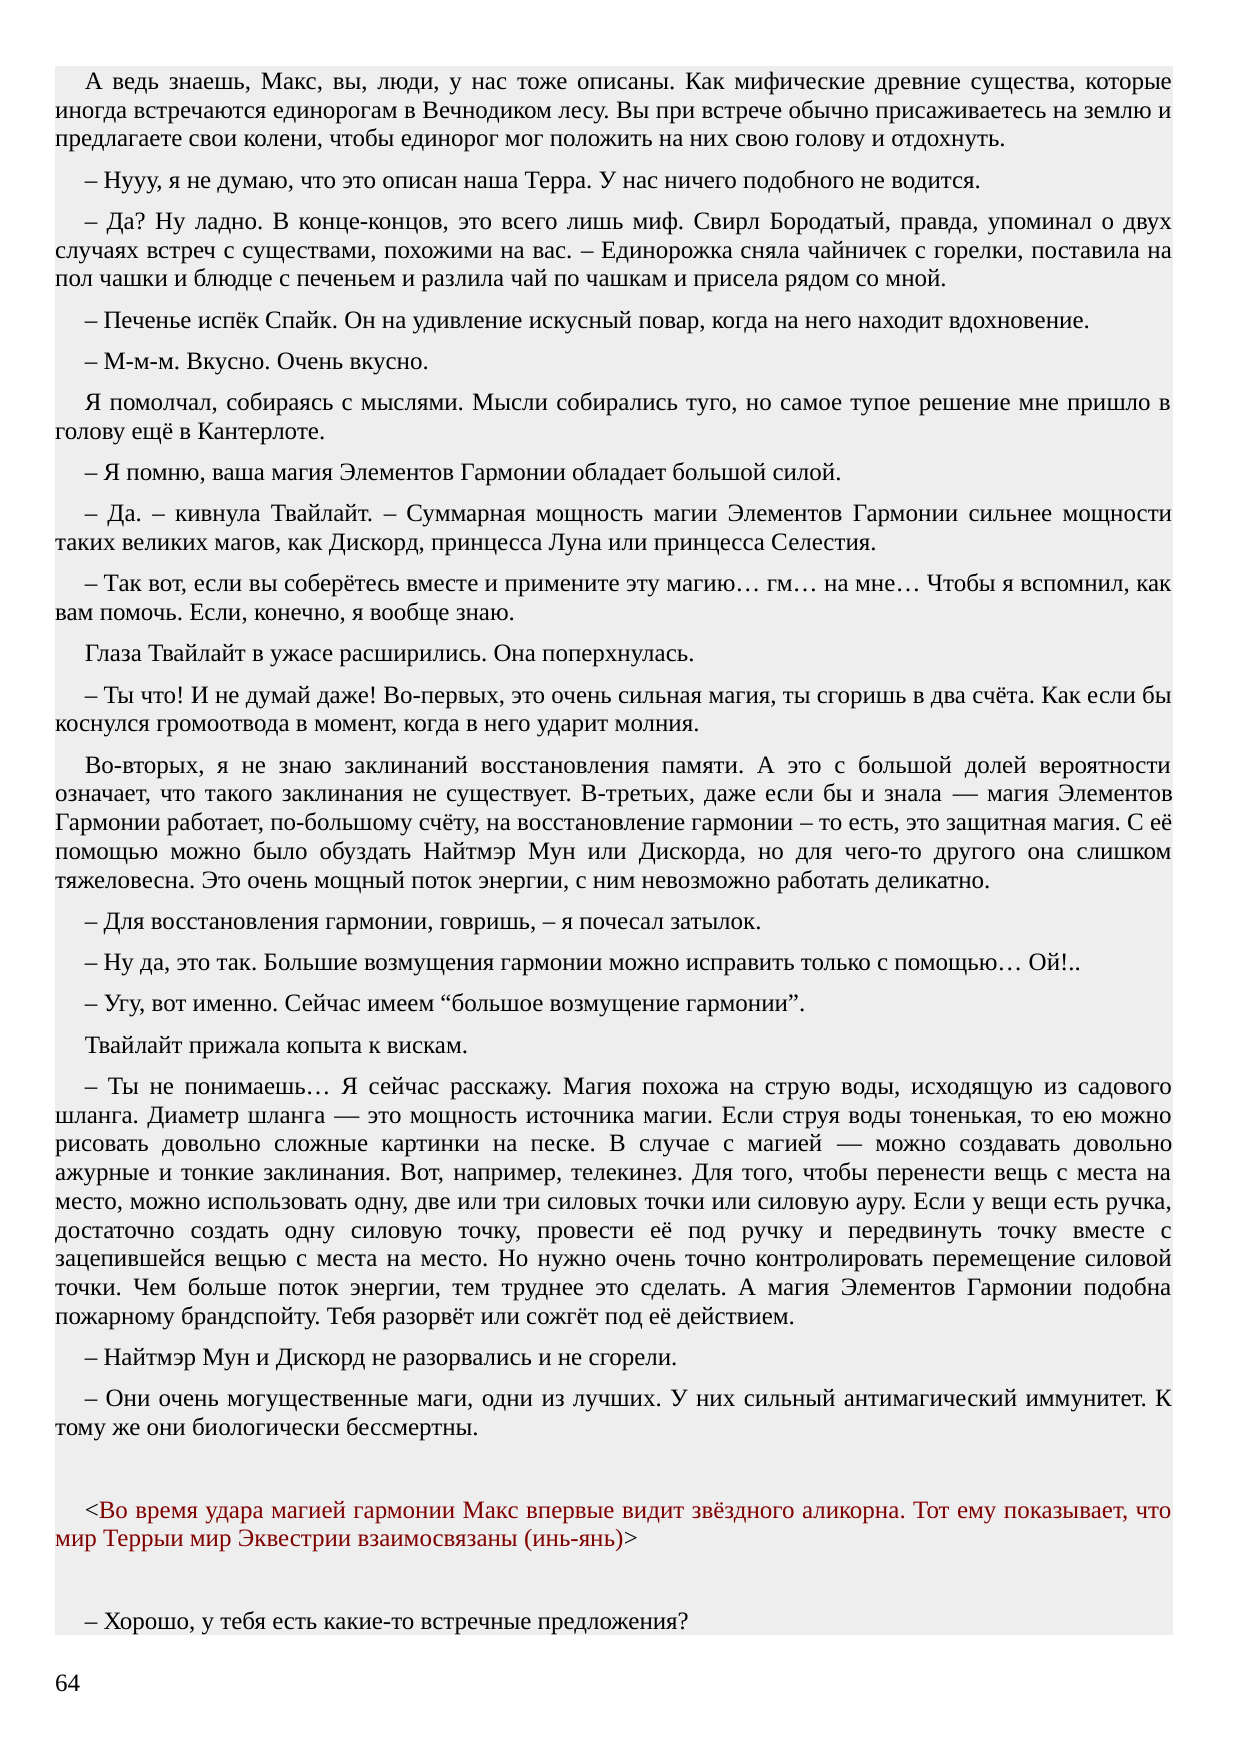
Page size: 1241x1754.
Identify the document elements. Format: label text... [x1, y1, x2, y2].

text А ведь знаешь, Макс, вы, люди, у нас тоже описаны. Как мифические древние существа, которые иногда встречаются единорогам в Вечнодиком лесу. Вы при встрече обычно присаживаетесь на землю и предлагаете свои колени, чтобы единорог мог положить на них свою голову и отдохнуть. [55, 66, 1173, 152]
text Во-вторых, я не знаю заклинаний восстановления памяти. А это с большой долей вероятности означает, что такого заклинания не существует. В-третьих, даже если бы и знала — магия Элементов Гармонии работает, по-большому счёту, на восстановление гармонии – то есть, это защитная магия. С её помощью можно было обуздать Найтмэр Мун или Дискорда, но для чего-то другого она слишком тяжеловесна. Это очень мощный поток энергии, с ним невозможно работать деликатно. [55, 750, 1173, 893]
text – Я помню, ваша магия Элементов Гармонии обладает большой силой. [55, 457, 1173, 486]
text Я помолчал, собираясь с мыслями. Мысли собирались туго, но самое тупое решение мне пришло в голову ещё в Кантерлоте. [55, 387, 1173, 445]
text – Печенье испёк Спайк. Он на удивление искусный повар, когда на него находит вдохновение. [55, 305, 1173, 333]
text – Угу, вот именно. Сейчас имеем “большое возмущение гармонии”. [55, 988, 1173, 1017]
text – Да? Ну ладно. В конце-концов, это всего лишь миф. Свирл Бородатый, правда, упоминал о двух случаях встреч с существами, похожими на вас. – Единорожка сняла чайничек с горелки, поставила на пол чашки и блюдце с печеньем и разлила чай по чашкам и присела рядом со мной. [55, 206, 1173, 292]
text – Ну да, это так. Большие возмущения гармонии можно исправить только с помощью… Ой!.. [55, 947, 1173, 976]
text – Для восстановления гармонии, говришь, – я почесал затылок. [55, 906, 1173, 935]
text – Нууу, я не думаю, что это описан наша Терра. У нас ничего подобного не водится. [55, 165, 1173, 193]
text – Хорошо, у тебя есть какие-то встречные предложения? [55, 1606, 1173, 1635]
text <Во время удара магией гармонии Макс впервые видит звёздного аликорна. Тот ему показывает, что мир Террыи мир Эквестрии взаимосвязаны (инь-янь)> [55, 1495, 1173, 1552]
text – Ты не понимаешь… Я сейчас расскажу. Магия похожа на струю воды, исходящую из садового шланга. Диаметр шланга — это мощность источника магии. Если струя воды тоненькая, то ею можно рисовать довольно сложные картинки на песке. В случае с магией — можно создавать довольно ажурные и тонкие заклинания. Вот, например, телекинез. Для того, чтобы перенести вещь с места на место, можно использовать одну, две или три силовых точки или силовую ауру. Если у вещи есть ручка, достаточно создать одну силовую точку, провести её под ручку и передвинуть точку вместе с зацепившейся вещью с места на место. Но нужно очень точно контролировать перемещение силовой точки. Чем больше поток энергии, тем труднее это сделать. А магия Элементов Гармонии подобна пожарному брандспойту. Тебя разорвёт или сожгёт под её действием. [55, 1071, 1173, 1330]
text Глаза Твайлайт в ужасе расширились. Она поперхнулась. [55, 638, 1173, 667]
text – Ты что! И не думай даже! Во-первых, это очень сильная магия, ты сгоришь в два счёта. Как если бы коснулся громоотвода в момент, когда в него ударит молния. [55, 680, 1173, 737]
text Твайлайт прижала копыта к вискам. [55, 1030, 1173, 1058]
text – Они очень могущественные маги, одни из лучших. У них сильный антимагический иммунитет. К тому же они биологически бессмертны. [55, 1383, 1173, 1441]
text – Так вот, если вы соберётесь вместе и примените эту магию… гм… на мне… Чтобы я вспомнил, как вам помочь. Если, конечно, я вообще знаю. [55, 568, 1173, 626]
text – М-м-м. Вкусно. Очень вкусно. [55, 346, 1173, 375]
text – Найтмэр Мун и Дискорд не разорвались и не сгорели. [55, 1342, 1173, 1371]
text – Да. – кивнула Твайлайт. – Суммарная мощность магии Элементов Гармонии сильнее мощности таких великих магов, как Дискорд, принцесса Луна или принцесса Селестия. [55, 498, 1173, 556]
